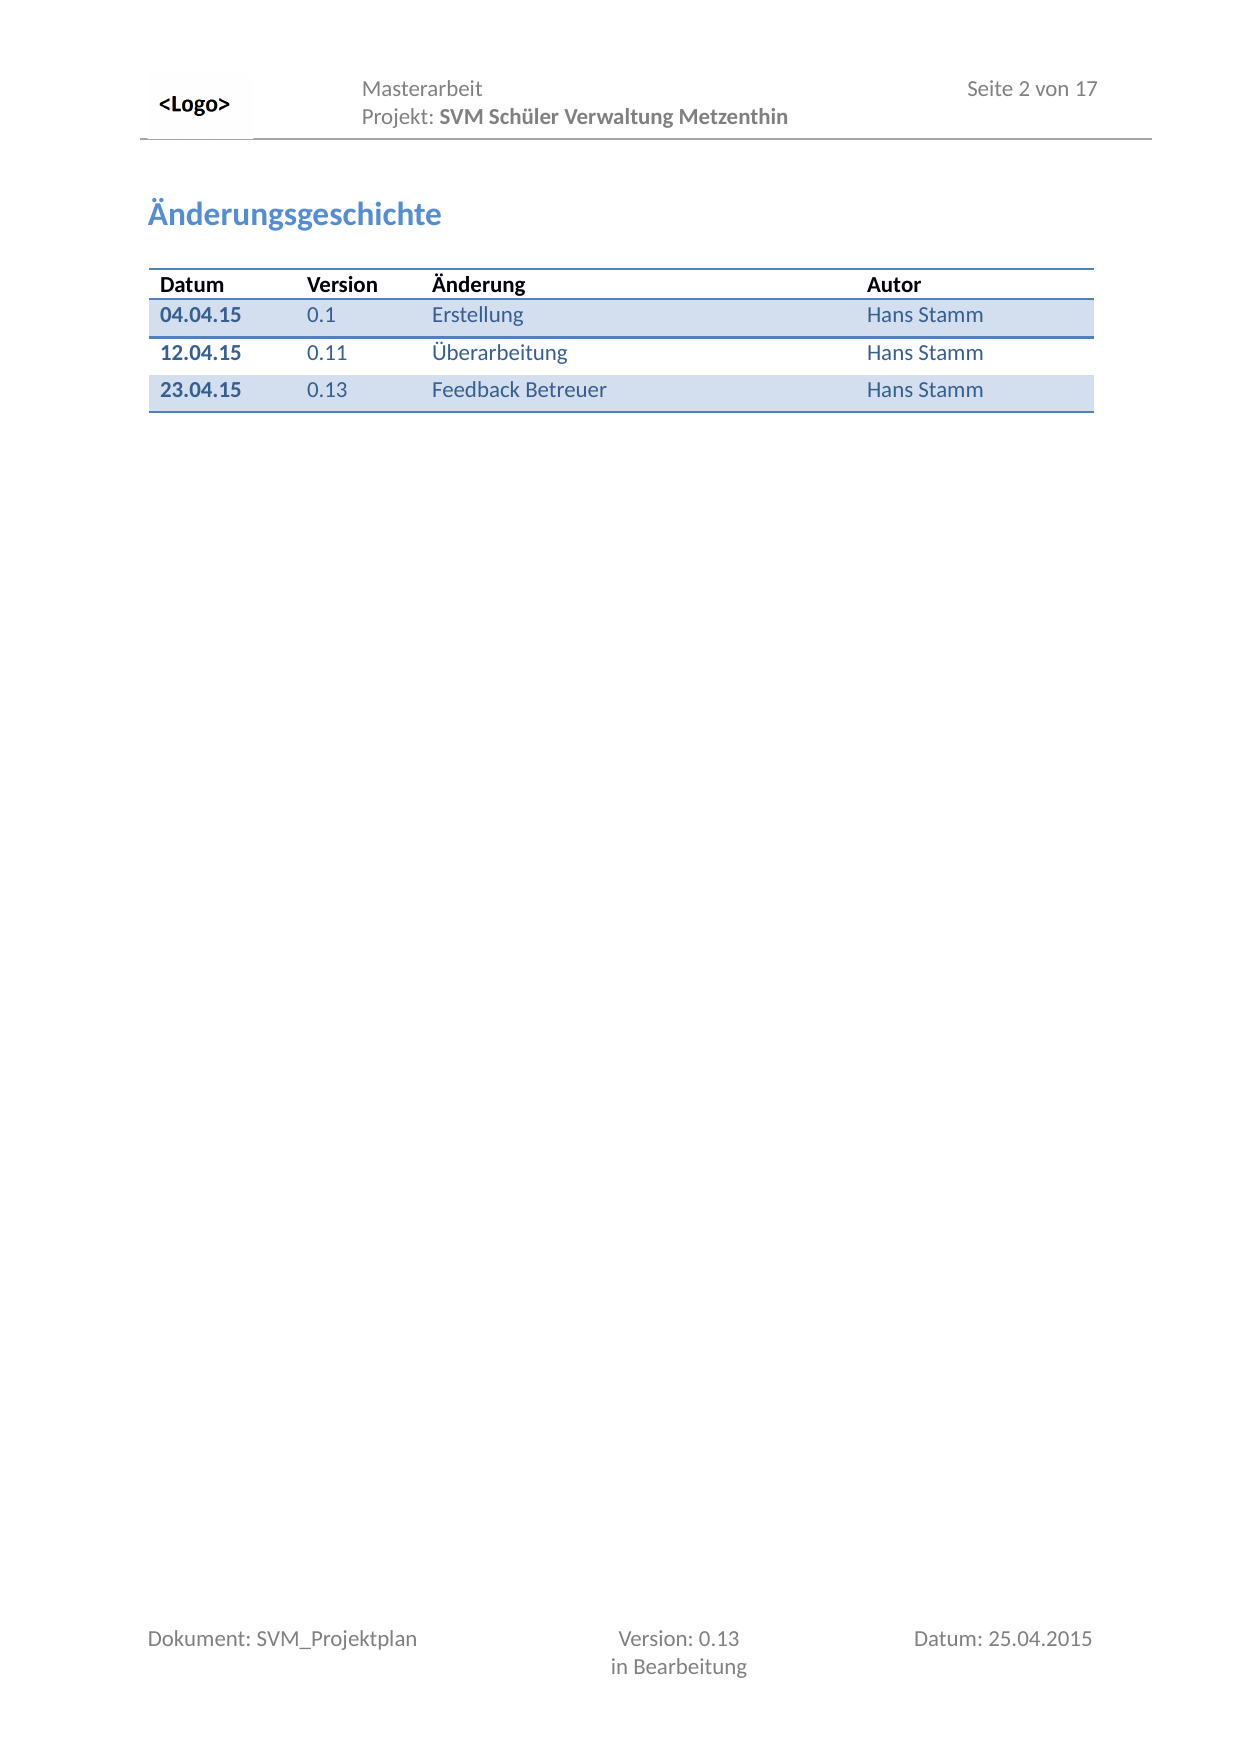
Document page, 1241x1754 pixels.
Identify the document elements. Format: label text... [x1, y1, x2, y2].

table_cell Hans Stamm [856, 300, 1094, 336]
table_cell 04.04.15 [149, 300, 296, 336]
table_cell 0.13 [296, 375, 421, 411]
table_cell Erstellung [421, 300, 856, 336]
table_cell Feedback Betreuer [421, 375, 856, 411]
table_cell Überarbeitung [421, 339, 856, 375]
table_cell Hans Stamm [856, 339, 1094, 375]
table_cell 0.11 [296, 339, 421, 375]
table_cell 0.1 [296, 300, 421, 336]
table_header Autor [856, 270, 1094, 298]
table_header Änderung [421, 270, 856, 298]
subtitle Änderungsgeschichte [148, 193, 1093, 234]
table_cell Hans Stamm [856, 375, 1094, 411]
picture [147, 73, 254, 139]
table_cell 12.04.15 [149, 339, 296, 375]
table_cell 23.04.15 [149, 375, 296, 411]
table_header Datum [149, 270, 296, 298]
table_header Version [296, 270, 421, 298]
